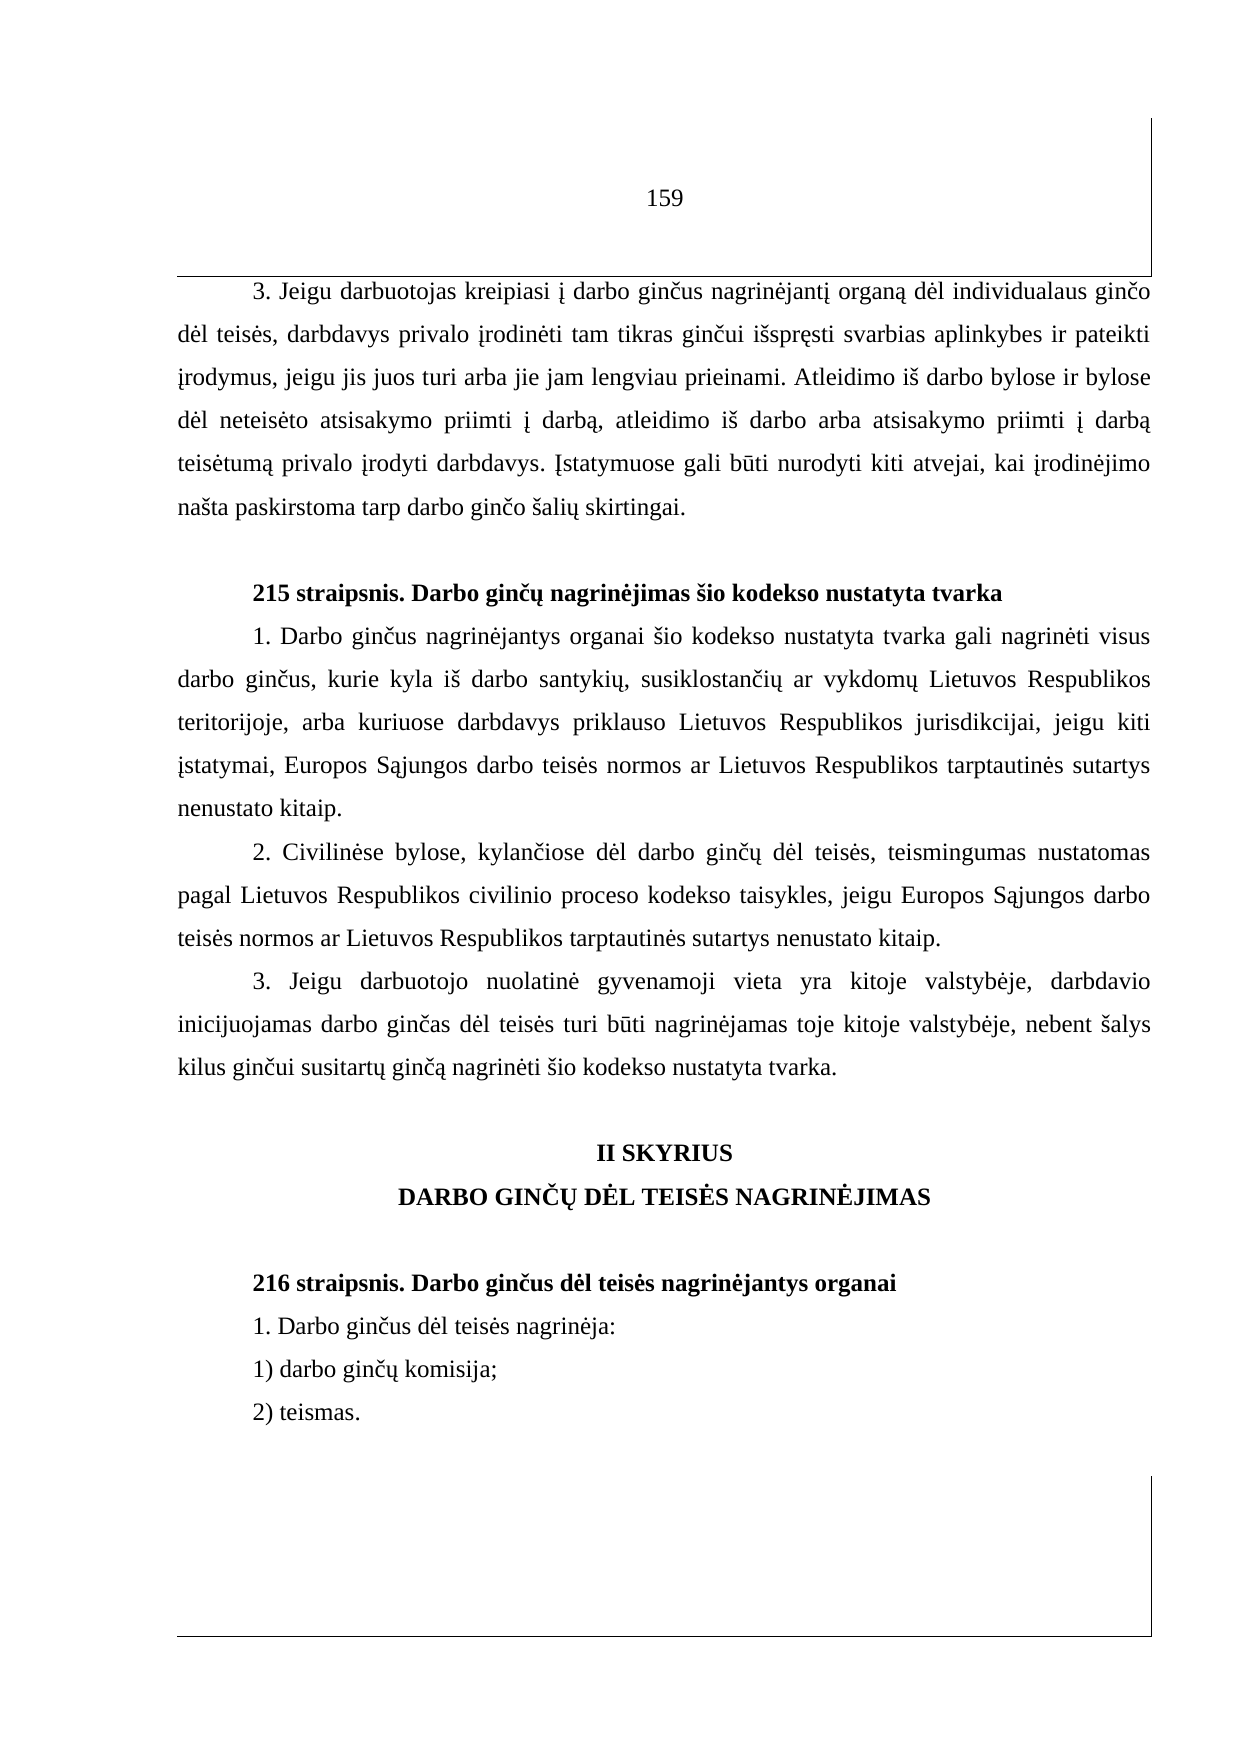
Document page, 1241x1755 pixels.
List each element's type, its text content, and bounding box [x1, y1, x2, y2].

text 2) teismas. [177, 1397, 1152, 1426]
text 2. Civilinėse bylose, kylančiose dėl darbo ginčų dėl teisės, teismingumas nustatomas pagal Lietuvos Respublikos civilinio proceso kodekso taisykles, jeigu Europos Sąjungos darbo teisės normos ar Lietuvos Respublikos tarptautinės sutartys nenustato kitaip. [177, 837, 1152, 952]
text II SKYRIUS [177, 1138, 1152, 1167]
text 1) darbo ginčų komisija; [177, 1354, 1152, 1383]
text 1. Darbo ginčus dėl teisės nagrinėja: [177, 1311, 1152, 1340]
text DARBO GINČŲ DĖL TEISĖS NAGRINĖJIMAS [177, 1182, 1152, 1210]
text 216 straipsnis. Darbo ginčus dėl teisės nagrinėjantys organai [177, 1268, 1152, 1297]
text 3. Jeigu darbuotojas kreipiasi į darbo ginčus nagrinėjantį organą dėl individualaus ginčo dėl teisės, darbdavys privalo įrodinėti tam tikras ginčui išspręsti svarbias aplinkybes ir pateikti įrodymus, jeigu jis juos turi arba jie jam lengviau prieinami. Atleidimo iš darbo bylose ir bylose dėl neteisėto atsisakymo priimti į darbą, atleidimo iš darbo arba atsisakymo priimti į darbą teisėtumą privalo įrodyti darbdavys. Įstatymuose gali būti nurodyti kiti atvejai, kai įrodinėjimo našta paskirstoma tarp darbo ginčo šalių skirtingai. [177, 276, 1152, 520]
subtitle 215 straipsnis. Darbo ginčų nagrinėjimas šio kodekso nustatyta tvarka [177, 578, 1152, 607]
text 3. Jeigu darbuotojo nuolatinė gyvenamoji vieta yra kitoje valstybėje, darbdavio inicijuojamas darbo ginčas dėl teisės turi būti nagrinėjamas toje kitoje valstybėje, nebent šalys kilus ginčui susitartų ginčą nagrinėti šio kodekso nustatyta tvarka. [177, 966, 1152, 1081]
text 1. Darbo ginčus nagrinėjantys organai šio kodekso nustatyta tvarka gali nagrinėti visus darbo ginčus, kurie kyla iš darbo santykių, susiklostančių ar vykdomų Lietuvos Respublikos teritorijoje, arba kuriuose darbdavys priklauso Lietuvos Respublikos jurisdikcijai, jeigu kiti įstatymai, Europos Sąjungos darbo teisės normos ar Lietuvos Respublikos tarptautinės sutartys nenustato kitaip. [177, 621, 1152, 822]
